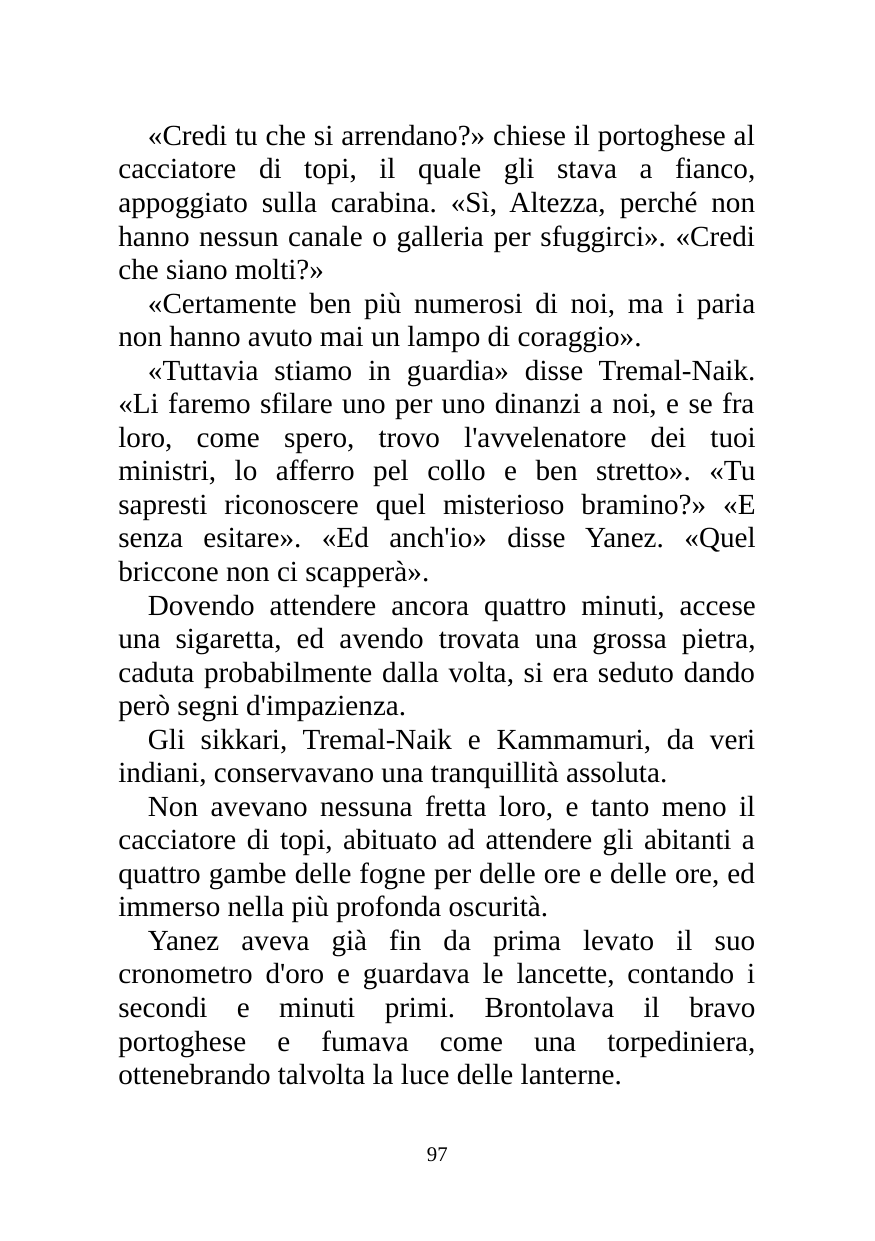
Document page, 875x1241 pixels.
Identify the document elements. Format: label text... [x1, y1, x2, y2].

text «Credi tu che si arrendano?» chiese il portoghese al cacciatore di topi, il quale gli stava a fianco, appoggiato sulla carabina. «Sì, Altezza, perché non hanno nessun canale o galleria per sfuggirci». «Credi che siano molti?» [118, 118, 756, 286]
text «Tuttavia stiamo in guardia» disse Tremal-Naik. «Li faremo sfilare uno per uno dinanzi a noi, e se fra loro, come spero, trovo l'avvelenatore dei tuoi ministri, lo afferro pel collo e ben stretto». «Tu sapresti riconoscere quel misterioso bramino?» «E senza esitare». «Ed anch'io» disse Yanez. «Quel briccone non ci scapperà». [118, 353, 756, 588]
text Dovendo attendere ancora quattro minuti, accese una sigaretta, ed avendo trovata una grossa pietra, caduta probabilmente dalla volta, si era seduto dando però segni d'impazienza. [118, 588, 756, 722]
text Yanez aveva già fin da prima levato il suo cronometro d'oro e guardava le lancette, contando i secondi e minuti primi. Brontolava il bravo portoghese e fumava come una torpediniera, ottenebrando talvolta la luce delle lanterne. [118, 923, 756, 1091]
text «Certamente ben più numerosi di noi, ma i paria non hanno avuto mai un lampo di coraggio». [118, 286, 756, 353]
text Non avevano nessuna fretta loro, e tanto meno il cacciatore di topi, abituato ad attendere gli abitanti a quattro gambe delle fogne per delle ore e delle ore, ed immerso nella più profonda oscurità. [118, 789, 756, 923]
text Gli sikkari, Tremal-Naik e Kammamuri, da veri indiani, conservavano una tranquillità assoluta. [118, 722, 756, 789]
